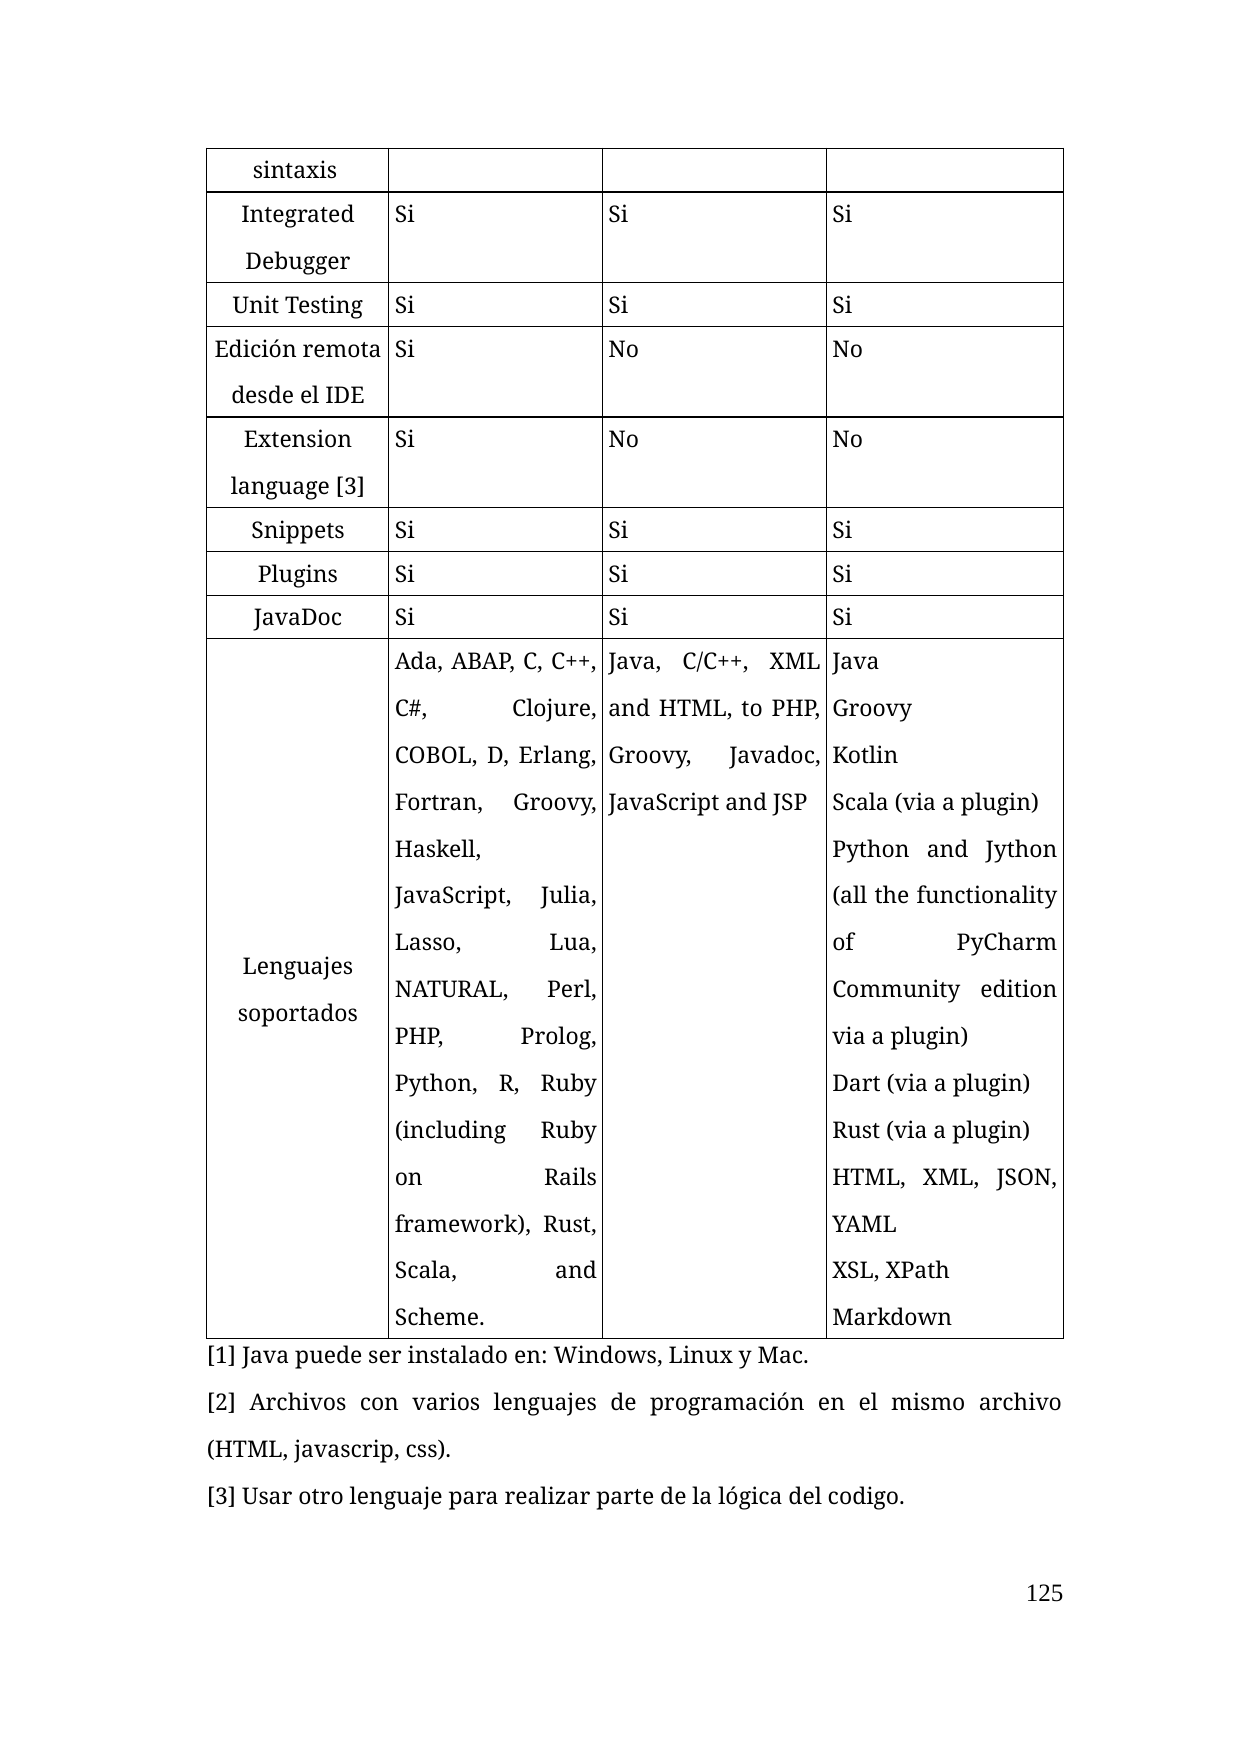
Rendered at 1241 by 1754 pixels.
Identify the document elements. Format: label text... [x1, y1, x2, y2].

table_cell No [827, 327, 1063, 416]
table_cell Si [827, 508, 1063, 551]
table_cell Si [603, 508, 826, 551]
table_cell Plugins [207, 552, 388, 594]
table_cell [827, 149, 1063, 191]
table_cell JavaDoc [207, 596, 388, 638]
table_cell [389, 149, 602, 191]
table_cell Si [603, 283, 826, 326]
table_cell Integrated Debugger [207, 193, 388, 282]
text [3] Usar otro lenguaje para realizar parte de la lógica del codigo. [207, 1480, 1063, 1511]
table_cell Ada, ABAP, C, C++, C#, Clojure, COBOL, D, Erlang, Fortran, Groovy, Haskell, JavaScript, Julia, Lasso, Lua, NATURAL, Perl, PHP, Prolog, Python, R, Ruby (including Ruby on Rails framework), Rust, Scala, and Scheme. [389, 639, 602, 1338]
table_cell Si [603, 193, 826, 282]
table_cell Edición remota desde el IDE [207, 327, 388, 416]
table_cell [603, 149, 826, 191]
table_cell Java, C/C++, XML and HTML, to PHP, Groovy, Javadoc, JavaScript and JSP [603, 639, 826, 1338]
table_cell sintaxis [207, 149, 388, 191]
table_cell Extension language [3] [207, 418, 388, 507]
text [2] Archivos con varios lenguajes de programación en el mismo archivo (HTML, javascrip, css). [207, 1386, 1063, 1464]
table_cell Lenguajes soportados [207, 639, 388, 1338]
table_cell Si [389, 596, 602, 638]
table_cell No [603, 327, 826, 416]
table_cell Si [827, 193, 1063, 282]
table_cell Si [389, 552, 602, 594]
table_cell Snippets [207, 508, 388, 551]
table_cell Si [603, 596, 826, 638]
table_cell No [603, 418, 826, 507]
table_cell Si [389, 283, 602, 326]
table_cell Unit Testing [207, 283, 388, 326]
table_cell Java Groovy Kotlin Scala (via a plugin) Python and Jython (all the functionality of PyCharm Community edition via a plugin) Dart (via a plugin) Rust (via a plugin) HTML, XML, JSON, YAML XSL, XPath Markdown [827, 639, 1063, 1338]
table_cell Si [603, 552, 826, 594]
table_cell Si [827, 596, 1063, 638]
table_cell Si [827, 283, 1063, 326]
table_cell No [827, 418, 1063, 507]
text [1] Java puede ser instalado en: Windows, Linux y Mac. [207, 1339, 1063, 1371]
table_cell Si [389, 327, 602, 416]
table_cell Si [827, 552, 1063, 594]
table_cell Si [389, 508, 602, 551]
table_cell Si [389, 193, 602, 282]
table_cell Si [389, 418, 602, 507]
